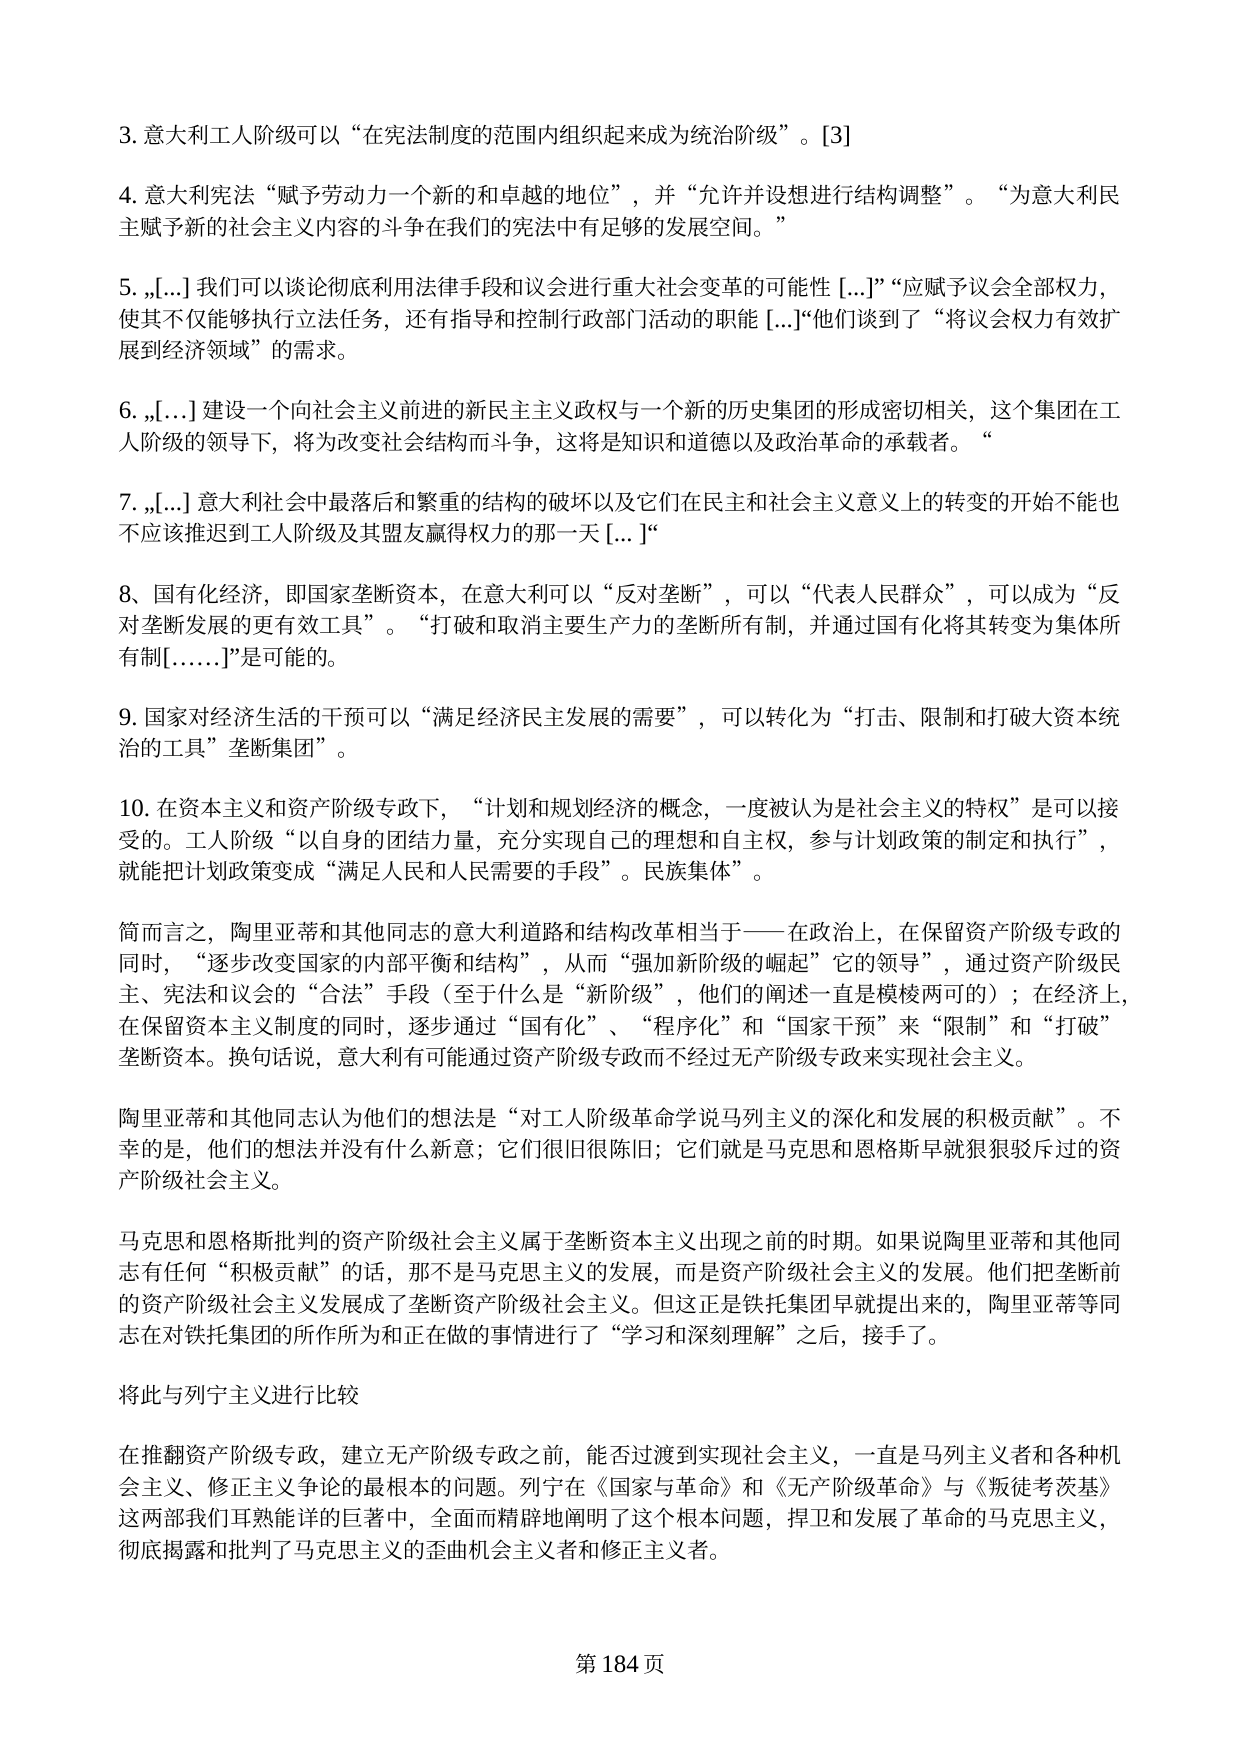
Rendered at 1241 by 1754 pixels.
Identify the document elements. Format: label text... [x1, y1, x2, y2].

text 陶里亚蒂和其他同志认为他们的想法是“对工人阶级革命学说马列主义的深化和发展的积极贡献”。不幸的是，他们的想法并没有什么新意；它们很旧很陈旧；它们就是马克思和恩格斯早就狠狠驳斥过的资产阶级社会主义。 [118, 1101, 1122, 1195]
text 7. „[...] 意大利社会中最落后和繁重的结构的破坏以及它们在民主和社会主义意义上的转变的开始不能也不应该推迟到工人阶级及其盟友赢得权力的那一天 [... ]“ [118, 485, 1122, 548]
text 6. „[…] 建设一个向社会主义前进的新民主主义政权与一个新的历史集团的形成密切相关，这个集团在工人阶级的领导下，将为改变社会结构而斗争，这将是知识和道德以及政治革命的承载者。“ [118, 393, 1122, 456]
text 9. 国家对经济生活的干预可以“满足经济民主发展的需要”，可以转化为“打击、限制和打破大资本统治的工具”垄断集团”。 [118, 700, 1122, 763]
text 将此与列宁主义进行比较 [118, 1378, 1122, 1410]
text 8、国有化经济，即国家垄断资本，在意大利可以“反对垄断”，可以“代表人民群众”，可以成为“反对垄断发展的更有效工具”。“打破和取消主要生产力的垄断所有制，并通过国有化将其转变为集体所有制[……]”是可能的。 [118, 577, 1122, 671]
text 简而言之，陶里亚蒂和其他同志的意大利道路和结构改革相当于——在政治上，在保留资产阶级专政的同时，“逐步改变国家的内部平衡和结构”，从而“强加新阶级的崛起”它的领导”，通过资产阶级民主、宪法和议会的“合法”手段（至于什么是“新阶级”，他们的阐述一直是模棱两可的）；在经济上，在保留资本主义制度的同时，逐步通过“国有化”、“程序化”和“国家干预”来“限制”和“打破”垄断资本。换句话说，意大利有可能通过资产阶级专政而不经过无产阶级专政来实现社会主义。 [118, 915, 1122, 1072]
text 5. „[...] 我们可以谈论彻底利用法律手段和议会进行重大社会变革的可能性 [...]” “应赋予议会全部权力，使其不仅能够执行立法任务，还有指导和控制行政部门活动的职能 [...]“他们谈到了“将议会权力有效扩展到经济领域”的需求。 [118, 270, 1122, 365]
text 3. 意大利工人阶级可以“在宪法制度的范围内组织起来成为统治阶级”。[3] [118, 118, 1122, 150]
text 10. 在资本主义和资产阶级专政下，“计划和规划经济的概念，一度被认为是社会主义的特权”是可以接受的。工人阶级“以自身的团结力量，充分实现自己的理想和自主权，参与计划政策的制定和执行”，就能把计划政策变成“满足人民和人民需要的手段”。民族集体”。 [118, 792, 1122, 886]
text 4. 意大利宪法“赋予劳动力一个新的和卓越的地位”，并“允许并设想进行结构调整”。“为意大利民主赋予新的社会主义内容的斗争在我们的宪法中有足够的发展空间。” [118, 179, 1122, 242]
text 马克思和恩格斯批判的资产阶级社会主义属于垄断资本主义出现之前的时期。如果说陶里亚蒂和其他同志有任何“积极贡献”的话，那不是马克思主义的发展，而是资产阶级社会主义的发展。他们把垄断前的资产阶级社会主义发展成了垄断资产阶级社会主义。但这正是铁托集团早就提出来的，陶里亚蒂等同志在对铁托集团的所作所为和正在做的事情进行了“学习和深刻理解”之后，接手了。 [118, 1224, 1122, 1350]
text 在推翻资产阶级专政，建立无产阶级专政之前，能否过渡到实现社会主义，一直是马列主义者和各种机会主义、修正主义争论的最根本的问题。列宁在《国家与革命》和《无产阶级革命》与《叛徒考茨基》这两部我们耳熟能详的巨著中，全面而精辟地阐明了这个根本问题，捍卫和发展了革命的马克思主义，彻底揭露和批判了马克思主义的歪曲机会主义者和修正主义者。 [118, 1439, 1122, 1564]
